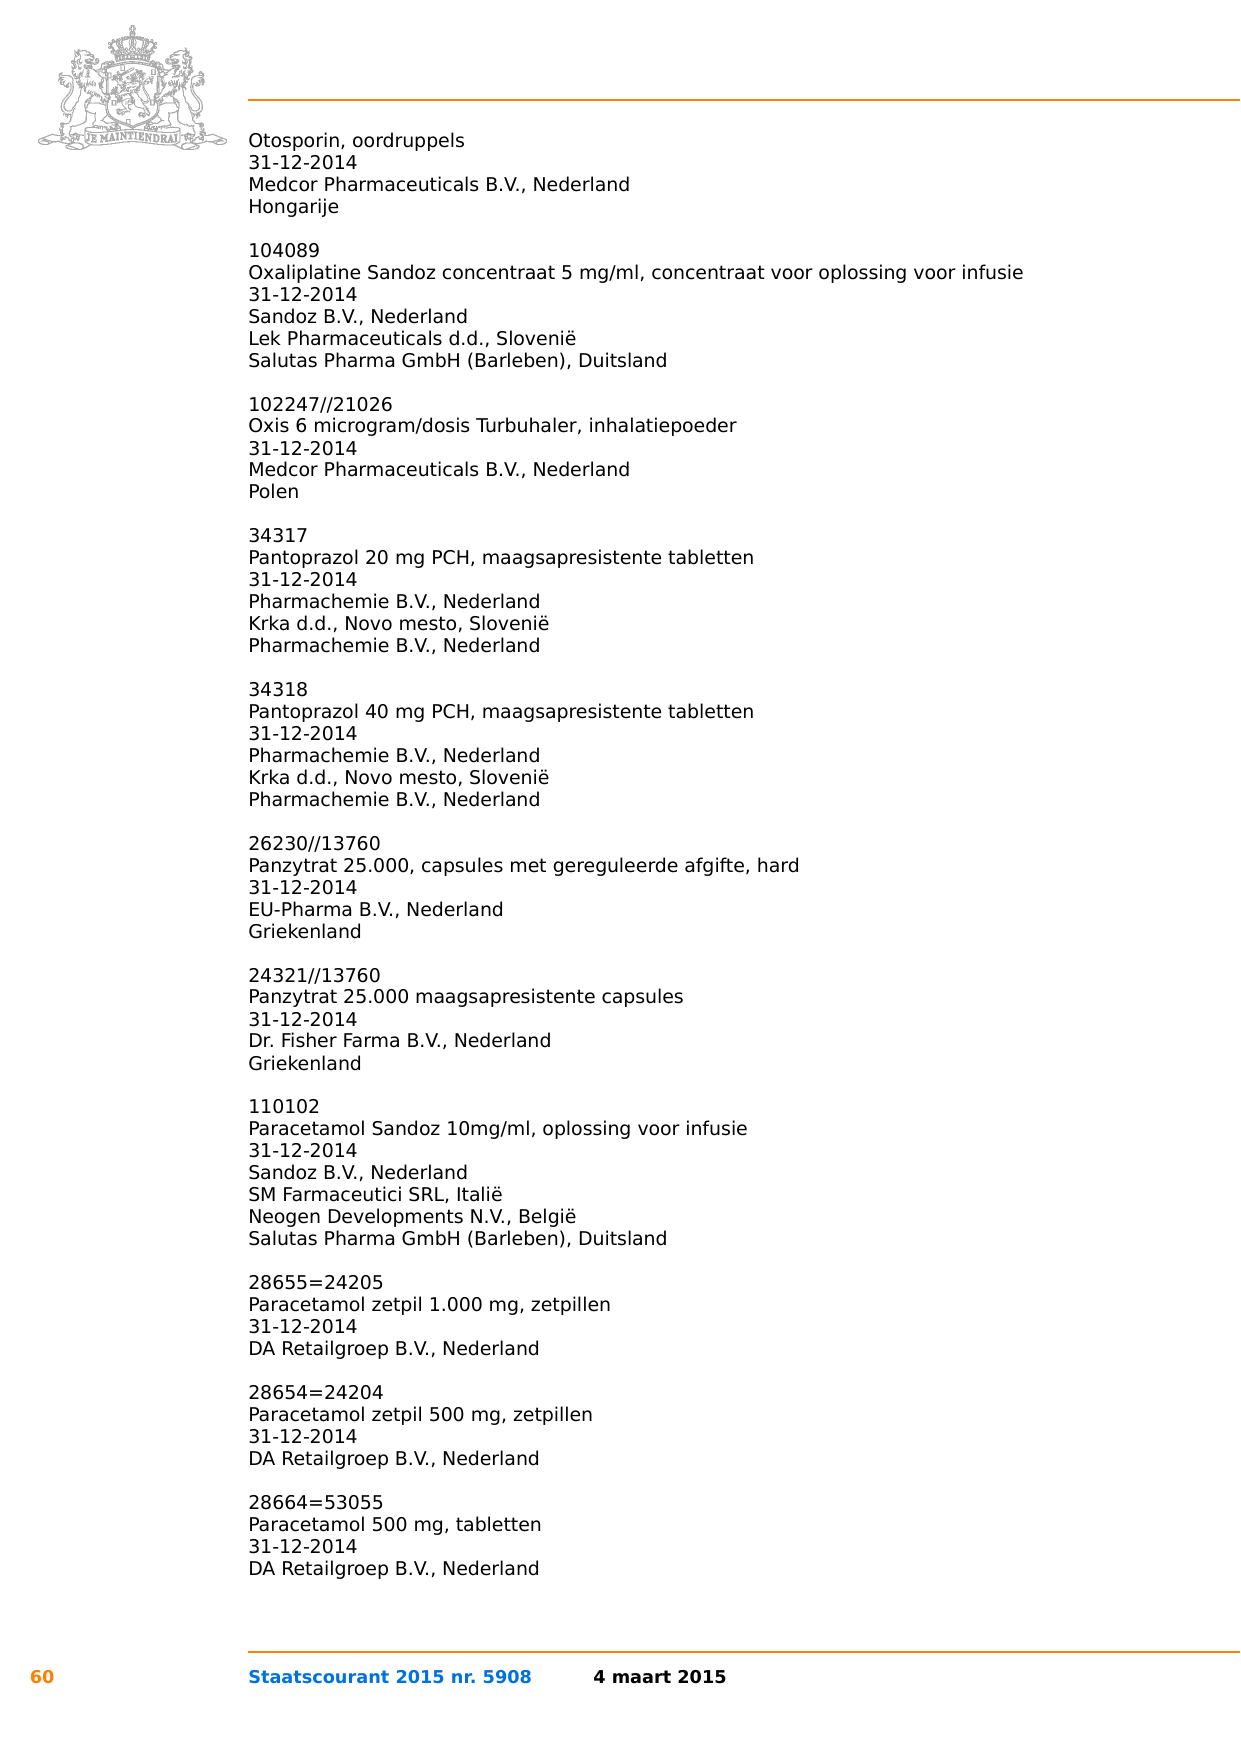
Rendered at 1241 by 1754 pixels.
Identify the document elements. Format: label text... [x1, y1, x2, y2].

text 31-12-2014 [248, 284, 1163, 306]
text DA Retailgroep B.V., Nederland [248, 1557, 1163, 1579]
text 104089 [248, 240, 1163, 262]
text Salutas Pharma GmbH (Barleben), Duitsland [248, 349, 1163, 372]
text Medcor Pharmaceuticals B.V., Nederland [248, 459, 1163, 481]
text Lek Pharmaceuticals d.d., Slovenië [248, 328, 1163, 349]
text 34318 [248, 679, 1163, 701]
text 31-12-2014 [248, 1140, 1163, 1162]
text Pantoprazol 20 mg PCH, maagsapresistente tabletten [248, 547, 1163, 569]
text Griekenland [248, 921, 1163, 943]
text Krka d.d., Novo mesto, Slovenië [248, 613, 1163, 635]
text Otosporin, oordruppels [248, 130, 1163, 152]
text Paracetamol zetpil 500 mg, zetpillen [248, 1404, 1163, 1426]
text 31-12-2014 [248, 1426, 1163, 1448]
text Pantoprazol 40 mg PCH, maagsapresistente tabletten [248, 701, 1163, 723]
text Pharmachemie B.V., Nederland [248, 591, 1163, 613]
text Neogen Developments N.V., België [248, 1206, 1163, 1228]
text Pharmachemie B.V., Nederland [248, 745, 1163, 767]
text DA Retailgroep B.V., Nederland [248, 1338, 1163, 1360]
text Pharmachemie B.V., Nederland [248, 789, 1163, 811]
text Oxaliplatine Sandoz concentraat 5 mg/ml, concentraat voor oplossing voor infusie [248, 262, 1163, 284]
text 102247//21026 [248, 393, 1163, 415]
text Paracetamol zetpil 1.000 mg, zetpillen [248, 1294, 1163, 1316]
text 31-12-2014 [248, 877, 1163, 899]
text 31-12-2014 [248, 569, 1163, 591]
text 28655=24205 [248, 1272, 1163, 1294]
text 28664=53055 [248, 1492, 1163, 1513]
text Paracetamol Sandoz 10mg/ml, oplossing voor infusie [248, 1118, 1163, 1140]
text Polen [248, 481, 1163, 503]
text 110102 [248, 1096, 1163, 1118]
text 31-12-2014 [248, 1536, 1163, 1557]
text Panzytrat 25.000, capsules met gereguleerde afgifte, hard [248, 855, 1163, 877]
text Sandoz B.V., Nederland [248, 306, 1163, 328]
text EU-Pharma B.V., Nederland [248, 899, 1163, 921]
text 26230//13760 [248, 833, 1163, 855]
text 31-12-2014 [248, 723, 1163, 745]
text Pharmachemie B.V., Nederland [248, 635, 1163, 657]
text Krka d.d., Novo mesto, Slovenië [248, 767, 1163, 789]
picture [38, 25, 227, 150]
text Griekenland [248, 1052, 1163, 1074]
text Panzytrat 25.000 maagsapresistente capsules [248, 986, 1163, 1008]
text 34317 [248, 525, 1163, 547]
text 28654=24204 [248, 1382, 1163, 1404]
text 31-12-2014 [248, 437, 1163, 459]
text 24321//13760 [248, 964, 1163, 986]
text 31-12-2014 [248, 1008, 1163, 1030]
text Oxis 6 microgram/dosis Turbuhaler, inhalatiepoeder [248, 415, 1163, 437]
text Paracetamol 500 mg, tabletten [248, 1513, 1163, 1536]
text Salutas Pharma GmbH (Barleben), Duitsland [248, 1228, 1163, 1250]
text Dr. Fisher Farma B.V., Nederland [248, 1030, 1163, 1052]
text SM Farmaceutici SRL, Italië [248, 1184, 1163, 1206]
text Hongarije [248, 196, 1163, 218]
text 31-12-2014 [248, 152, 1163, 174]
text Sandoz B.V., Nederland [248, 1162, 1163, 1184]
text 31-12-2014 [248, 1316, 1163, 1338]
text Medcor Pharmaceuticals B.V., Nederland [248, 174, 1163, 196]
text DA Retailgroep B.V., Nederland [248, 1448, 1163, 1470]
